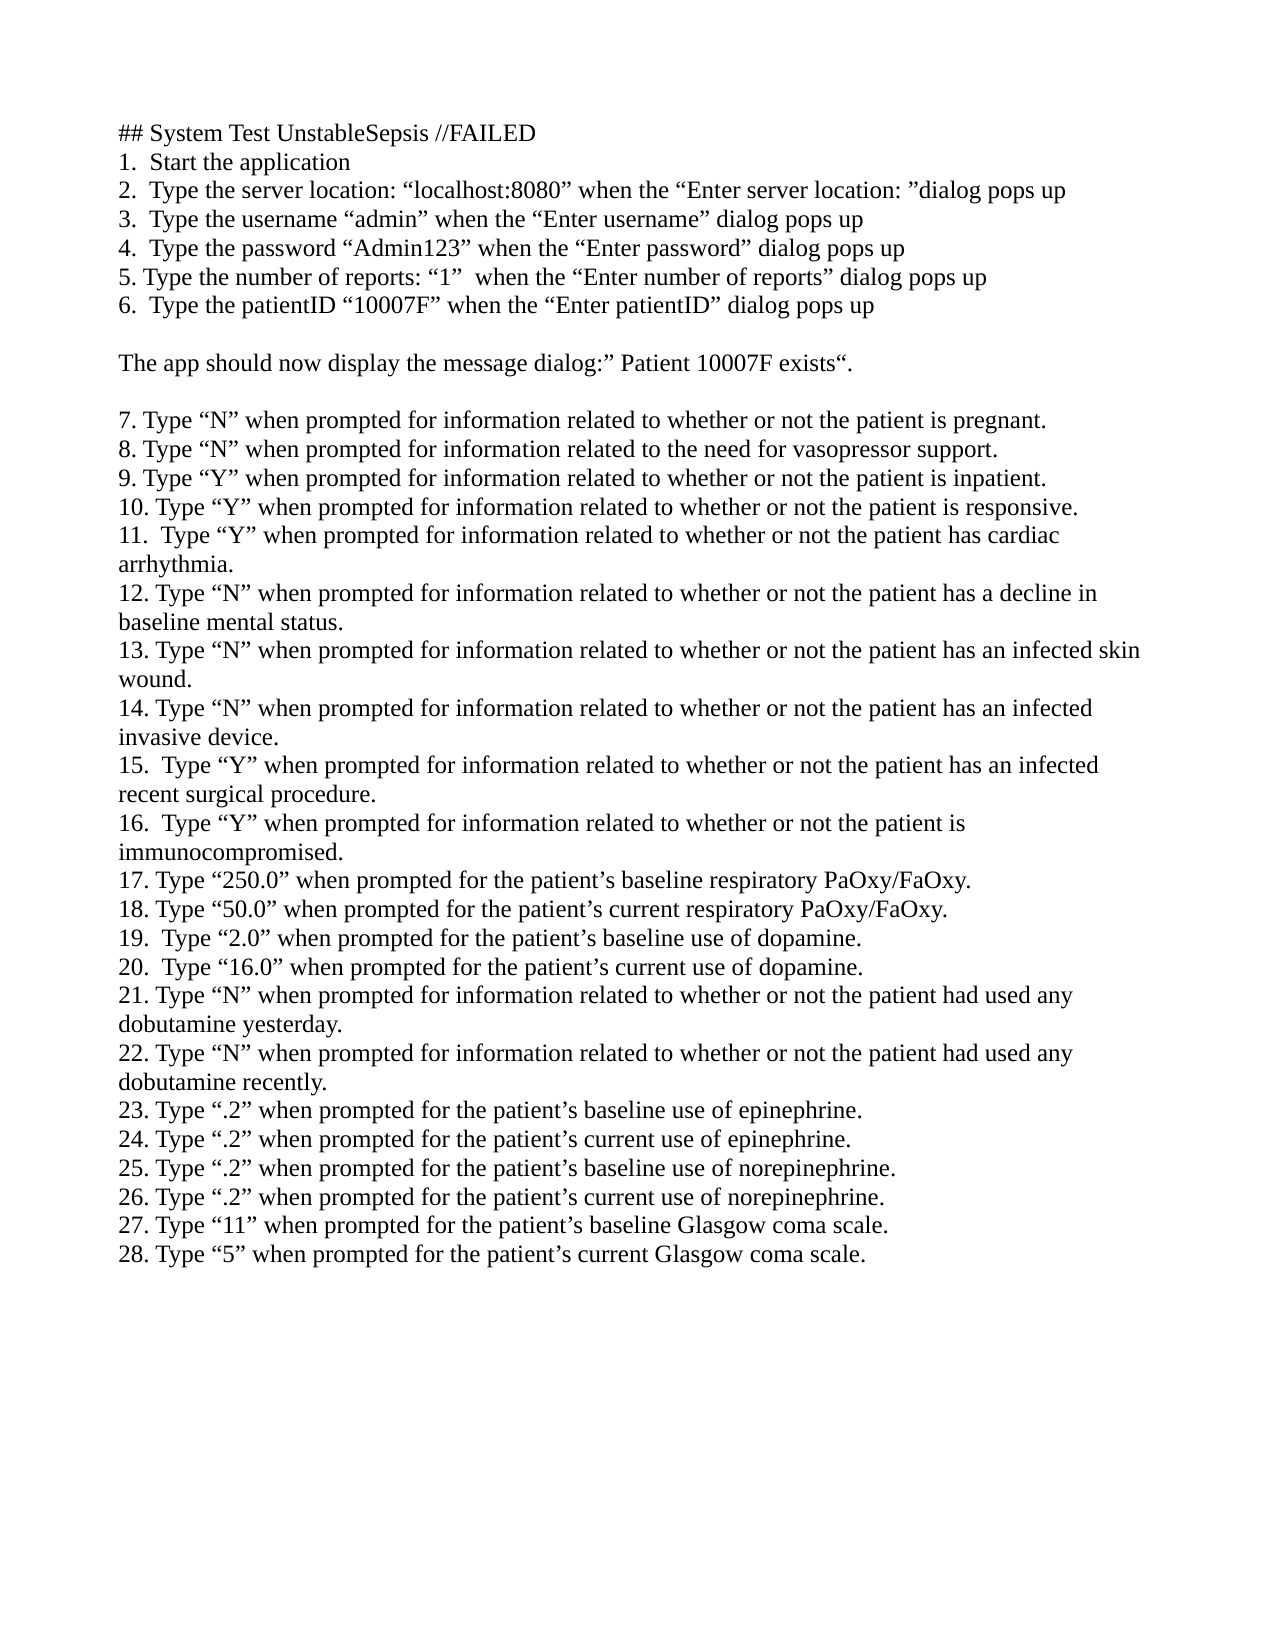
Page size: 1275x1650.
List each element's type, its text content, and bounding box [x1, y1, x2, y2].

text 10. Type “Y” when prompted for information related to whether or not the patient is responsive. [118, 492, 1157, 521]
text The app should now display the message dialog:” Patient 10007F exists“. [118, 348, 1157, 377]
text 18. Type “50.0” when prompted for the patient’s current respiratory PaOxy/FaOxy. [118, 894, 1157, 923]
text 7. Type “N” when prompted for information related to whether or not the patient is pregnant. [118, 406, 1157, 434]
text 25. Type “.2” when prompted for the patient’s baseline use of norepinephrine. [118, 1153, 1157, 1182]
text 19. Type “2.0” when prompted for the patient’s baseline use of dopamine. [118, 923, 1157, 952]
text 12. Type “N” when prompted for information related to whether or not the patient has a decline in baseline mental status. [118, 578, 1157, 636]
text 1. Start the application [118, 147, 1157, 176]
text 8. Type “N” when prompted for information related to the need for vasopressor support. [118, 434, 1157, 463]
text 20. Type “16.0” when prompted for the patient’s current use of dopamine. [118, 952, 1157, 981]
text 3. Type the username “admin” when the “Enter username” dialog pops up [118, 204, 1157, 233]
text 23. Type “.2” when prompted for the patient’s baseline use of epinephrine. [118, 1096, 1157, 1124]
text 21. Type “N” when prompted for information related to whether or not the patient had used any dobutamine yesterday. [118, 981, 1157, 1038]
text 9. Type “Y” when prompted for information related to whether or not the patient is inpatient. [118, 463, 1157, 492]
text 28. Type “5” when prompted for the patient’s current Glasgow coma scale. [118, 1239, 1157, 1268]
text 6. Type the patientID “10007F” when the “Enter patientID” dialog pops up [118, 291, 1157, 319]
text 27. Type “11” when prompted for the patient’s baseline Glasgow coma scale. [118, 1211, 1157, 1239]
text 14. Type “N” when prompted for information related to whether or not the patient has an infected invasive device. [118, 693, 1157, 751]
text 5. Type the number of reports: “1” when the “Enter number of reports” dialog pops up [118, 262, 1157, 291]
text 22. Type “N” when prompted for information related to whether or not the patient had used any dobutamine recently. [118, 1038, 1157, 1096]
text ## System Test UnstableSepsis //FAILED [118, 118, 1157, 147]
text 11. Type “Y” when prompted for information related to whether or not the patient has cardiac arrhythmia. [118, 521, 1157, 578]
text 2. Type the server location: “localhost:8080” when the “Enter server location: ”dialog pops up [118, 176, 1157, 204]
text 13. Type “N” when prompted for information related to whether or not the patient has an infected skin wound. [118, 636, 1157, 693]
text 15. Type “Y” when prompted for information related to whether or not the patient has an infected recent surgical procedure. [118, 751, 1157, 808]
text 26. Type “.2” when prompted for the patient’s current use of norepinephrine. [118, 1182, 1157, 1211]
text 16. Type “Y” when prompted for information related to whether or not the patient is immunocompromised. [118, 808, 1157, 866]
text 4. Type the password “Admin123” when the “Enter password” dialog pops up [118, 233, 1157, 262]
text 24. Type “.2” when prompted for the patient’s current use of epinephrine. [118, 1124, 1157, 1153]
text 17. Type “250.0” when prompted for the patient’s baseline respiratory PaOxy/FaOxy. [118, 866, 1157, 894]
